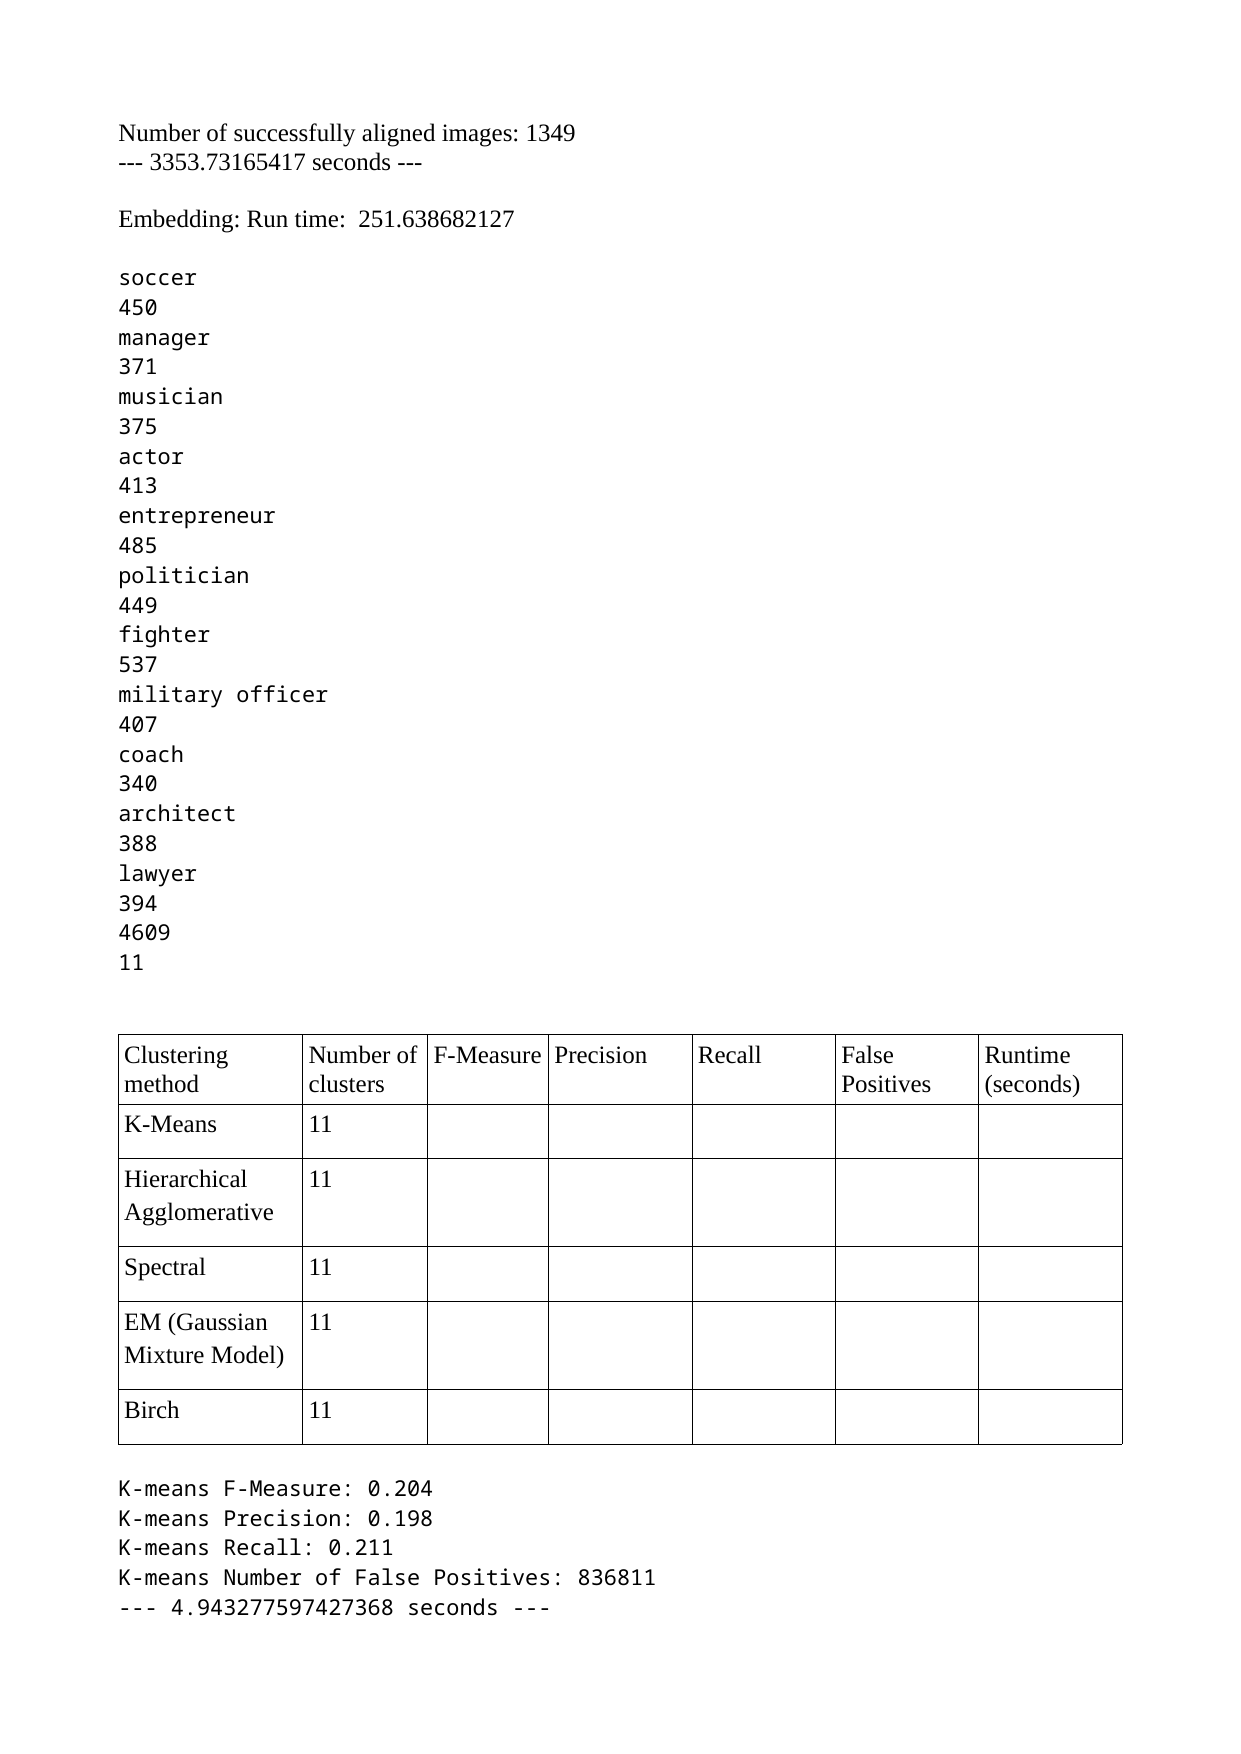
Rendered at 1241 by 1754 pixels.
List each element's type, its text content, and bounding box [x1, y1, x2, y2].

text 394 [118, 887, 1122, 917]
text 413 [118, 470, 1122, 500]
table_cell Hierarchical Agglomerative [119, 1159, 302, 1246]
table_cell [549, 1159, 692, 1246]
table_cell Spectral [119, 1247, 302, 1301]
text actor [118, 441, 1122, 470]
table_cell 11 [303, 1247, 427, 1301]
text Embedding: Run time: 251.638682127 [118, 204, 1122, 233]
table_cell [836, 1159, 978, 1246]
table_cell 11 [303, 1302, 427, 1389]
text 450 [118, 292, 1122, 321]
text 407 [118, 709, 1122, 738]
table_cell [979, 1105, 1122, 1158]
table_cell [428, 1302, 548, 1389]
table_cell 11 [303, 1390, 427, 1444]
text manager [118, 321, 1122, 351]
table_header False Positives [836, 1035, 978, 1103]
text --- 4.943277597427368 seconds --- [118, 1592, 1122, 1622]
table_header Recall [693, 1035, 835, 1103]
table_cell [693, 1247, 835, 1301]
table_cell [836, 1390, 978, 1444]
text K-means Recall: 0.211 [118, 1532, 1122, 1562]
table_cell [836, 1105, 978, 1158]
table_cell 11 [303, 1105, 427, 1158]
table_header Number of clusters [303, 1035, 427, 1103]
table_cell [836, 1247, 978, 1301]
table_cell [428, 1159, 548, 1246]
text architect [118, 798, 1122, 828]
table_cell [979, 1159, 1122, 1246]
table_cell [979, 1390, 1122, 1444]
text 537 [118, 649, 1122, 679]
table_header Runtime (seconds) [979, 1035, 1122, 1103]
text politician [118, 560, 1122, 589]
text 11 [118, 947, 1122, 977]
text coach [118, 738, 1122, 768]
table_cell [979, 1302, 1122, 1389]
table_cell [693, 1302, 835, 1389]
text 375 [118, 411, 1122, 441]
table_cell [693, 1159, 835, 1246]
table_cell [428, 1390, 548, 1444]
table_cell [693, 1105, 835, 1158]
text lawyer [118, 858, 1122, 887]
table_cell EM (Gaussian Mixture Model) [119, 1302, 302, 1389]
text --- 3353.73165417 seconds --- [118, 147, 1122, 176]
text entrepreneur [118, 500, 1122, 530]
table_cell [428, 1247, 548, 1301]
text soccer [118, 262, 1122, 292]
text Number of successfully aligned images: 1349 [118, 118, 1122, 147]
table_cell 11 [303, 1159, 427, 1246]
table_cell [693, 1390, 835, 1444]
table_cell [549, 1247, 692, 1301]
text K-means F-Measure: 0.204 [118, 1473, 1122, 1503]
table_header Clustering method [119, 1035, 302, 1103]
text 340 [118, 768, 1122, 798]
text military officer [118, 679, 1122, 709]
table_cell [549, 1390, 692, 1444]
text fighter [118, 619, 1122, 649]
table_header F-Measure [428, 1035, 548, 1103]
text 485 [118, 530, 1122, 560]
text musician [118, 381, 1122, 411]
text 388 [118, 828, 1122, 858]
text 449 [118, 589, 1122, 619]
table_cell [549, 1302, 692, 1389]
table_cell [836, 1302, 978, 1389]
text K-means Precision: 0.198 [118, 1503, 1122, 1532]
table_cell [428, 1105, 548, 1158]
table_cell [549, 1105, 692, 1158]
text 371 [118, 351, 1122, 381]
table_header Precision [549, 1035, 692, 1103]
text K-means Number of False Positives: 836811 [118, 1562, 1122, 1592]
table_cell K-Means [119, 1105, 302, 1158]
table_cell [979, 1247, 1122, 1301]
table_cell Birch [119, 1390, 302, 1444]
text 4609 [118, 917, 1122, 947]
